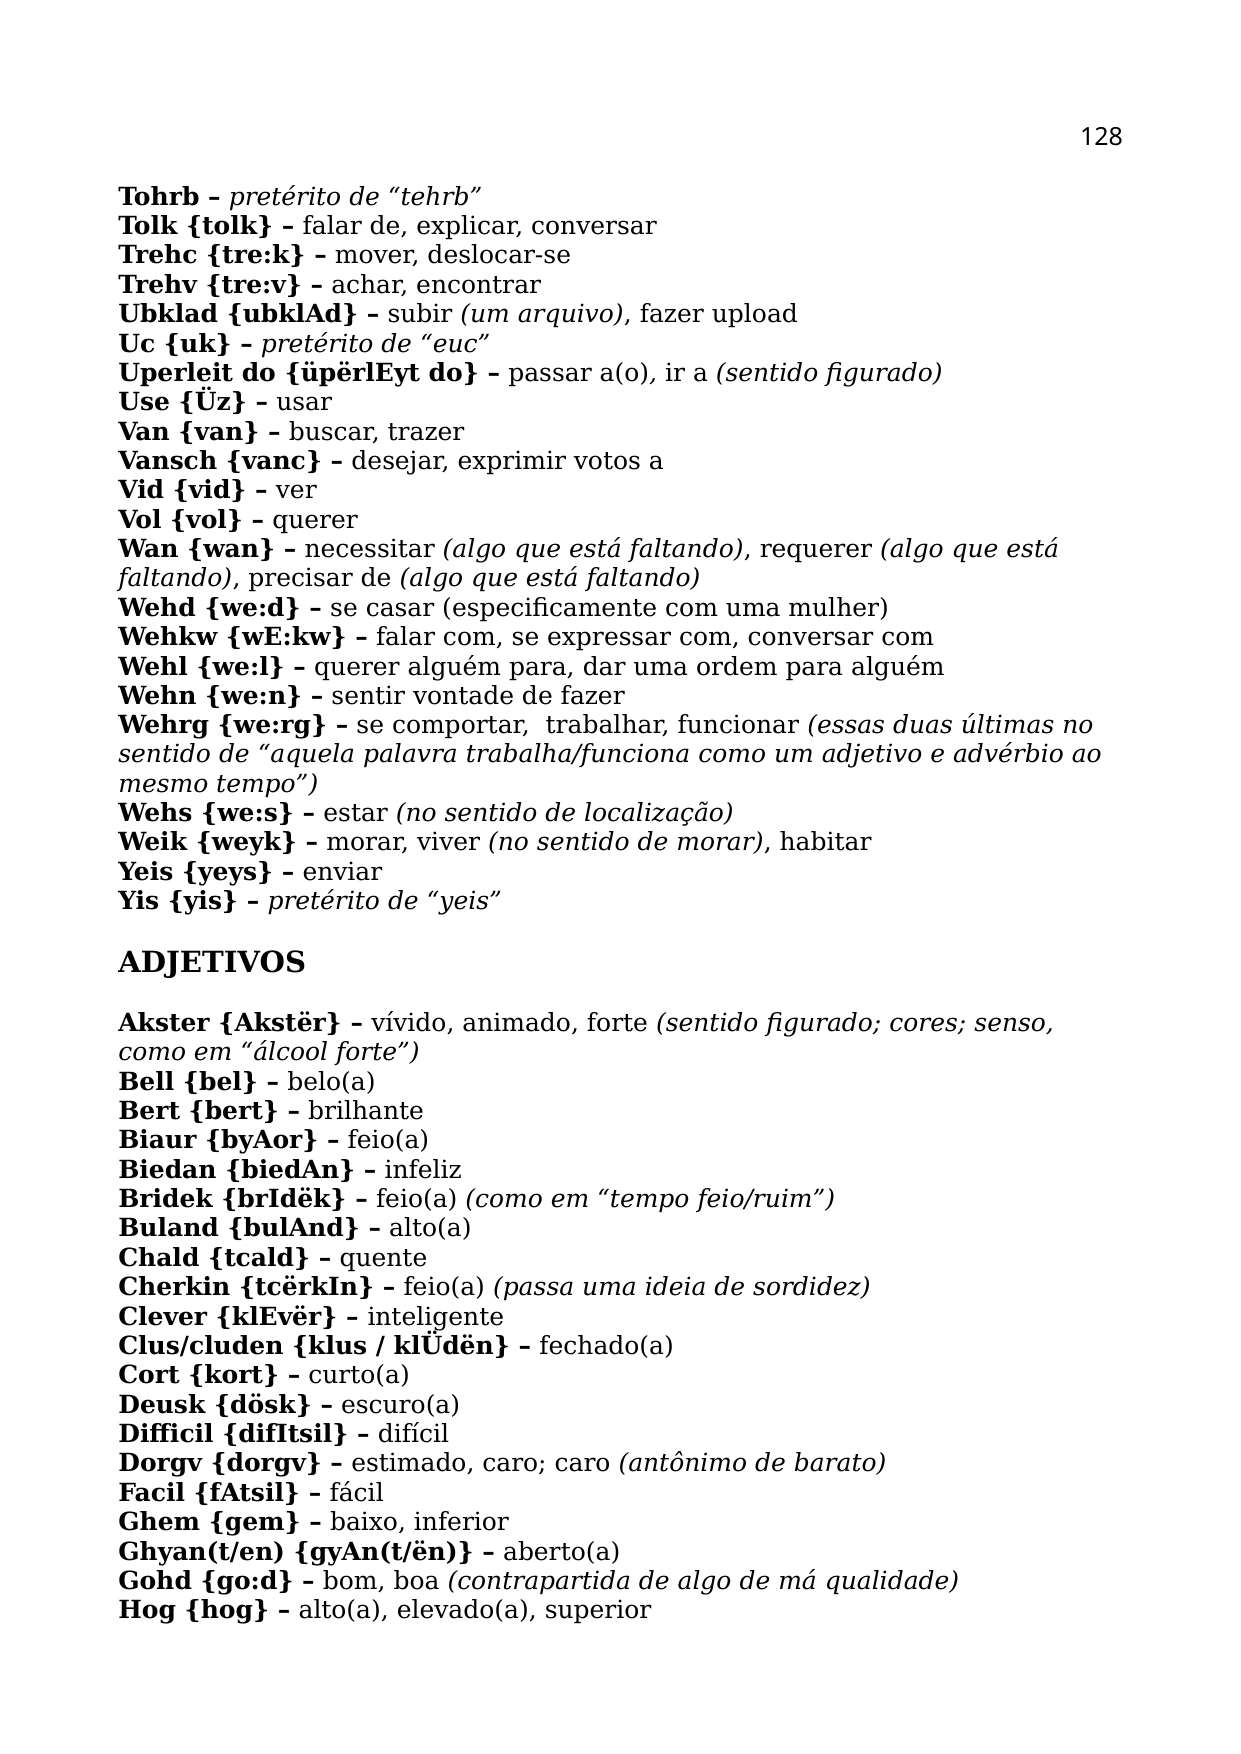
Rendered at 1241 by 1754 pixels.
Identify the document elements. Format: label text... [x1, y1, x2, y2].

text Dorgv {dorgv} – estimado, caro; caro (antônimo de barato) [118, 1448, 1123, 1478]
text Wan {wan} – necessitar (algo que está faltando), requerer (algo que está faltando), precisar de (algo que está faltando) [118, 534, 1123, 593]
text Cort {kort} – curto(a) [118, 1360, 1123, 1390]
text Gohd {go:d} – bom, boa (contrapartida de algo de má qualidade) [118, 1566, 1123, 1595]
text Uperleit do {üpërlEyt do} – passar a(o), ir a (sentido figurado) [118, 358, 1123, 387]
text Cherkin {tcërkIn} – feio(a) (passa uma ideia de sordidez) [118, 1272, 1123, 1302]
text Wehd {we:d} – se casar (especificamente com uma mulher) [118, 593, 1123, 622]
text Ghyan(t/en) {gyAn(t/ën)} – aberto(a) [118, 1537, 1123, 1566]
text Bert {bert} – brilhante [118, 1096, 1123, 1125]
text Bridek {brIdëk} – feio(a) (como em “tempo feio/ruim”) [118, 1184, 1123, 1213]
text Buland {bulAnd} – alto(a) [118, 1213, 1123, 1243]
text Chald {tcald} – quente [118, 1243, 1123, 1272]
text Tolk {tolk} – falar de, explicar, conversar [118, 211, 1123, 240]
subtitle ADJETIVOS [118, 944, 1123, 979]
text Hog {hog} – alto(a), elevado(a), superior [118, 1595, 1123, 1625]
text Biaur {byAor} – feio(a) [118, 1125, 1123, 1155]
text Vid {vid} – ver [118, 475, 1123, 505]
text Ghem {gem} – baixo, inferior [118, 1507, 1123, 1537]
text Use {Üz} – usar [118, 387, 1123, 417]
text Ubklad {ubklAd} – subir (um arquivo), fazer upload [118, 299, 1123, 328]
text Vol {vol} – querer [118, 505, 1123, 534]
text Clever {klEvër} – inteligente [118, 1302, 1123, 1331]
text Tohrb – pretérito de “tehrb” [118, 182, 1123, 211]
text Clus/cluden {klus / klÜdën} – fechado(a) [118, 1331, 1123, 1360]
text Wehn {we:n} – sentir vontade de fazer [118, 681, 1123, 710]
text Yeis {yeys} – enviar [118, 857, 1123, 886]
text Wehkw {wE:kw} – falar com, se expressar com, conversar com [118, 622, 1123, 651]
text Biedan {biedAn} – infeliz [118, 1155, 1123, 1184]
text Van {van} – buscar, trazer [118, 417, 1123, 446]
text Wehl {we:l} – querer alguém para, dar uma ordem para alguém [118, 651, 1123, 681]
text Deusk {dösk} – escuro(a) [118, 1390, 1123, 1419]
text Trehc {tre:k} – mover, deslocar-se [118, 240, 1123, 270]
text Weik {weyk} – morar, viver (no sentido de morar), habitar [118, 827, 1123, 857]
text Akster {Akstër} – vívido, animado, forte (sentido figurado; cores; senso, como em “álcool forte”) [118, 1008, 1123, 1067]
text Uc {uk} – pretérito de “euc” [118, 328, 1123, 358]
text Wehs {we:s} – estar (no sentido de localização) [118, 798, 1123, 827]
text Bell {bel} – belo(a) [118, 1067, 1123, 1096]
text Vansch {vanc} – desejar, exprimir votos a [118, 446, 1123, 475]
text Wehrg {we:rg} – se comportar, trabalhar, funcionar (essas duas últimas no sentido de “aquela palavra trabalha/funciona como um adjetivo e advérbio ao mesmo tempo”) [118, 710, 1123, 798]
text Yis {yis} – pretérito de “yeis” [118, 886, 1123, 915]
text Difficil {difItsil} – difícil [118, 1419, 1123, 1448]
text Facil {fAtsil} – fácil [118, 1478, 1123, 1507]
text Trehv {tre:v} – achar, encontrar [118, 270, 1123, 299]
